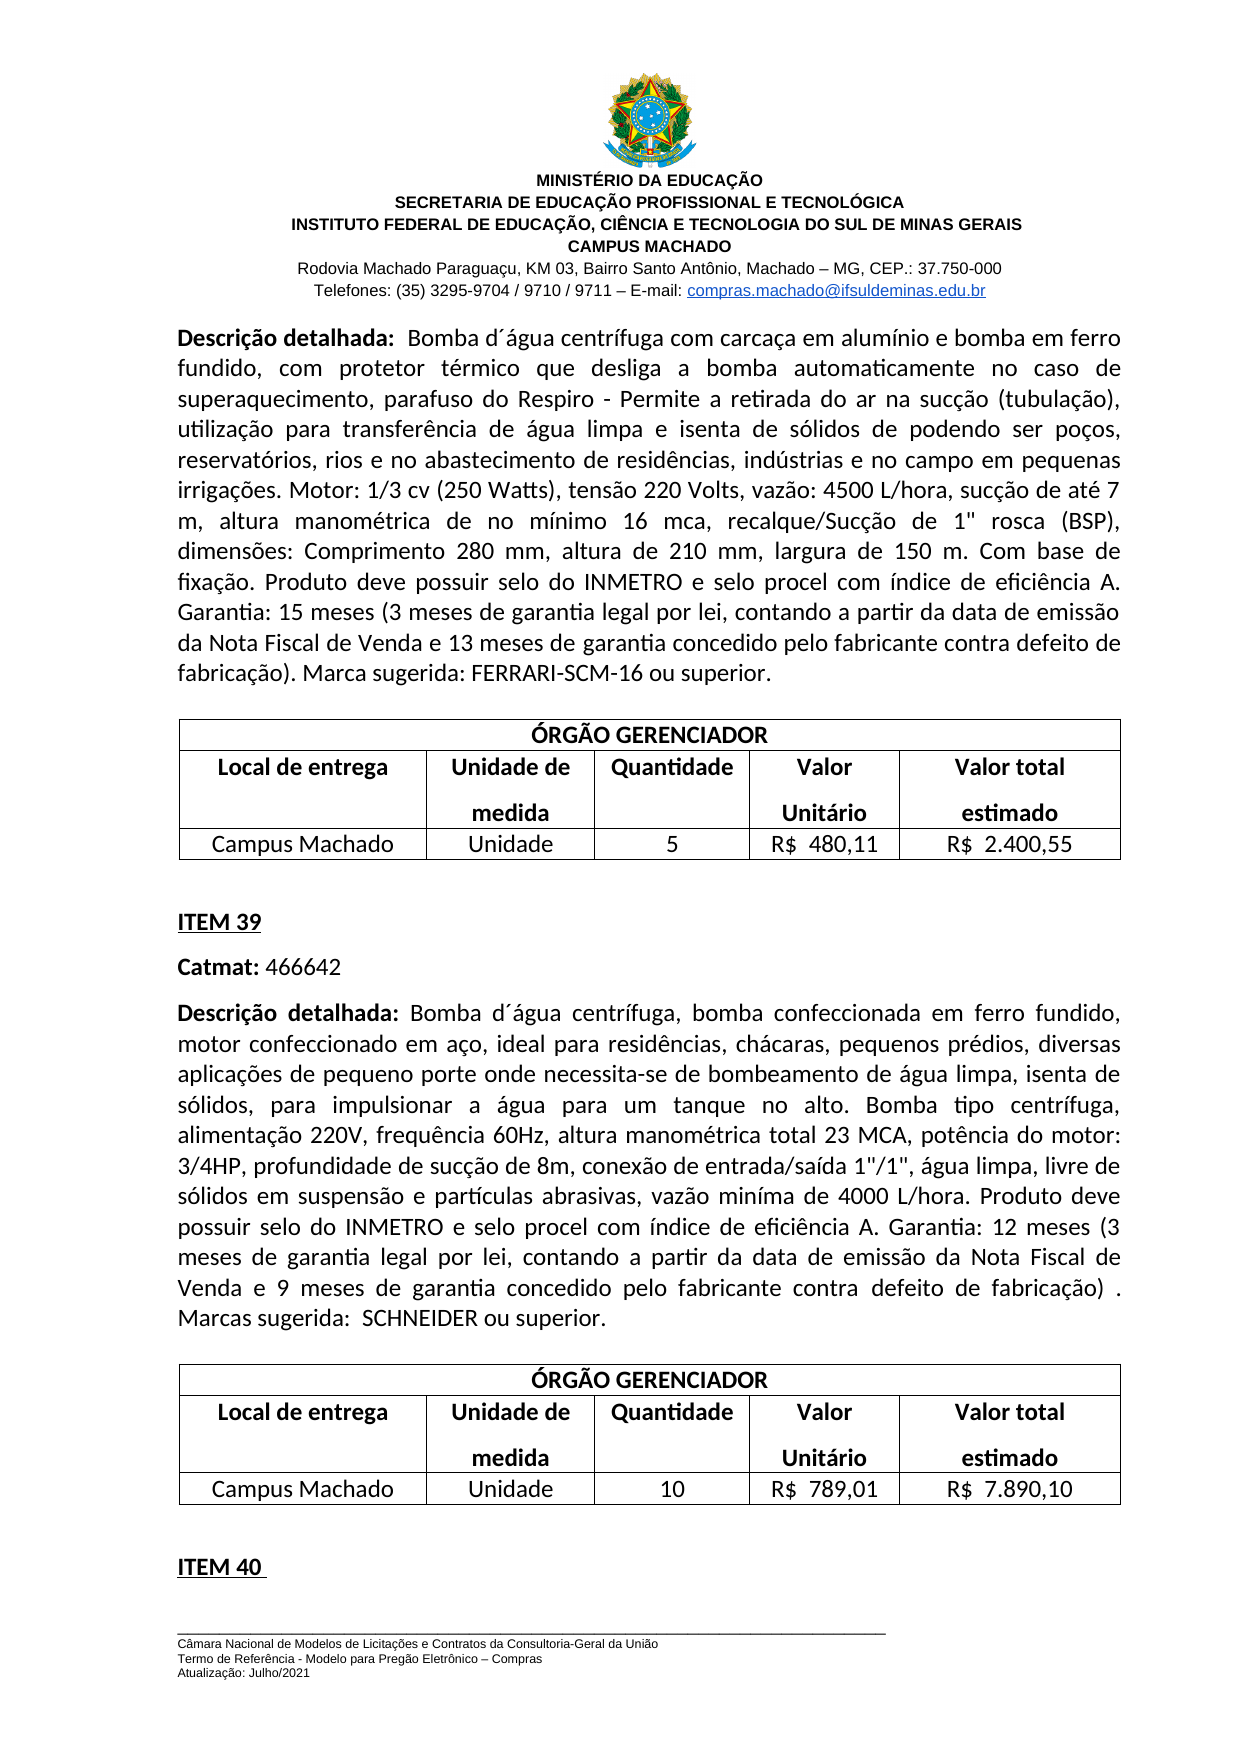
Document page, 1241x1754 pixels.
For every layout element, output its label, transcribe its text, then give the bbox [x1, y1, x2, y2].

text ITEM 40 [177, 1551, 1108, 1581]
picture [669, 149, 680, 155]
table_cell 5 [595, 829, 749, 859]
text ITEM 39 [177, 906, 1108, 936]
table_cell Campus Machado [180, 829, 426, 859]
text Descrição detalhada: Bomba d´água centrífuga, bomba confeccionada em ferro fundido, motor confeccionado em aço, ideal para residências, chácaras, pequenos prédios, diversas aplicações de pequeno porte onde necessita-se de bombeamento de água limpa, isenta de sólidos, para impulsionar a água para um tanque no alto. Bomba tipo centrífuga, alimentação 220V, frequência 60Hz, altura manométrica total 23 MCA, potência do motor: 3/4HP, profundidade de sucção de 8m, conexão de entrada/saída 1"/1", água limpa, livre de sólidos em suspensão e partículas abrasivas, vazão miníma de 4000 L/hora. Produto deve possuir selo do INMETRO e selo procel com índice de eficiência A. Garantia: 12 meses (3 meses de garantia legal por lei, contando a partir da data de emissão da Nota Fiscal de Venda e 9 meses de garantia concedido pelo fabricante contra defeito de fabricação) . Marcas sugerida: SCHNEIDER ou superior. [177, 997, 1122, 1333]
table_cell Unidade de medida [427, 751, 594, 827]
text Descrição detalhada: Bomba d´água centrífuga com carcaça em alumínio e bomba em ferro fundido, com protetor térmico que desliga a bomba automaticamente no caso de superaquecimento, parafuso do Respiro - Permite a retirada do ar na sucção (tubulação), utilização para transferência de água limpa e isenta de sólidos de podendo ser poços, reservatórios, rios e no abastecimento de residências, indústrias e no campo em pequenas irrigações. Motor: 1/3 cv (250 Watts), tensão 220 Volts, vazão: 4500 L/hora, sucção de até 7 m, altura manométrica de no mínimo 16 mca, recalque/Sucção de 1" rosca (BSP), dimensões: Comprimento 280 mm, altura de 210 mm, largura de 150 m. Com base de fixação. Produto deve possuir selo do INMETRO e selo procel com índice de eficiência A. Garantia: 15 meses (3 meses de garantia legal por lei, contando a partir da data de emissão da Nota Fiscal de Venda e 13 meses de garantia concedido pelo fabricante contra defeito de fabricação). Marca sugerida: FERRARI-SCM-16 ou superior. [177, 322, 1122, 688]
table_cell Valor total estimado [900, 1396, 1120, 1472]
table_cell Valor Unitário [750, 1396, 899, 1472]
table_cell Unidade de medida [427, 1396, 594, 1472]
table_cell R$ 480,11 [750, 829, 899, 859]
table_cell Unidade [427, 829, 594, 859]
table_header ÓRGÃO GERENCIADOR [180, 1365, 1120, 1395]
table_cell Valor total estimado [900, 751, 1120, 827]
table_cell 10 [595, 1473, 749, 1504]
table_cell Quantidade [595, 1396, 749, 1472]
table_header ÓRGÃO GERENCIADOR [180, 720, 1120, 750]
table_cell R$ 7.890,10 [900, 1473, 1120, 1504]
table_cell Campus Machado [180, 1473, 426, 1504]
picture [603, 73, 697, 168]
table_cell Local de entrega [180, 751, 426, 827]
table_cell Quantidade [595, 751, 749, 827]
table_cell Unidade [427, 1473, 594, 1504]
text Catmat: 466642 [177, 951, 1122, 982]
table_cell R$ 789,01 [750, 1473, 899, 1504]
picture [643, 163, 658, 168]
table_cell Valor Unitário [750, 751, 899, 827]
table_cell R$ 2.400,55 [900, 829, 1120, 859]
table_cell Local de entrega [180, 1396, 426, 1472]
